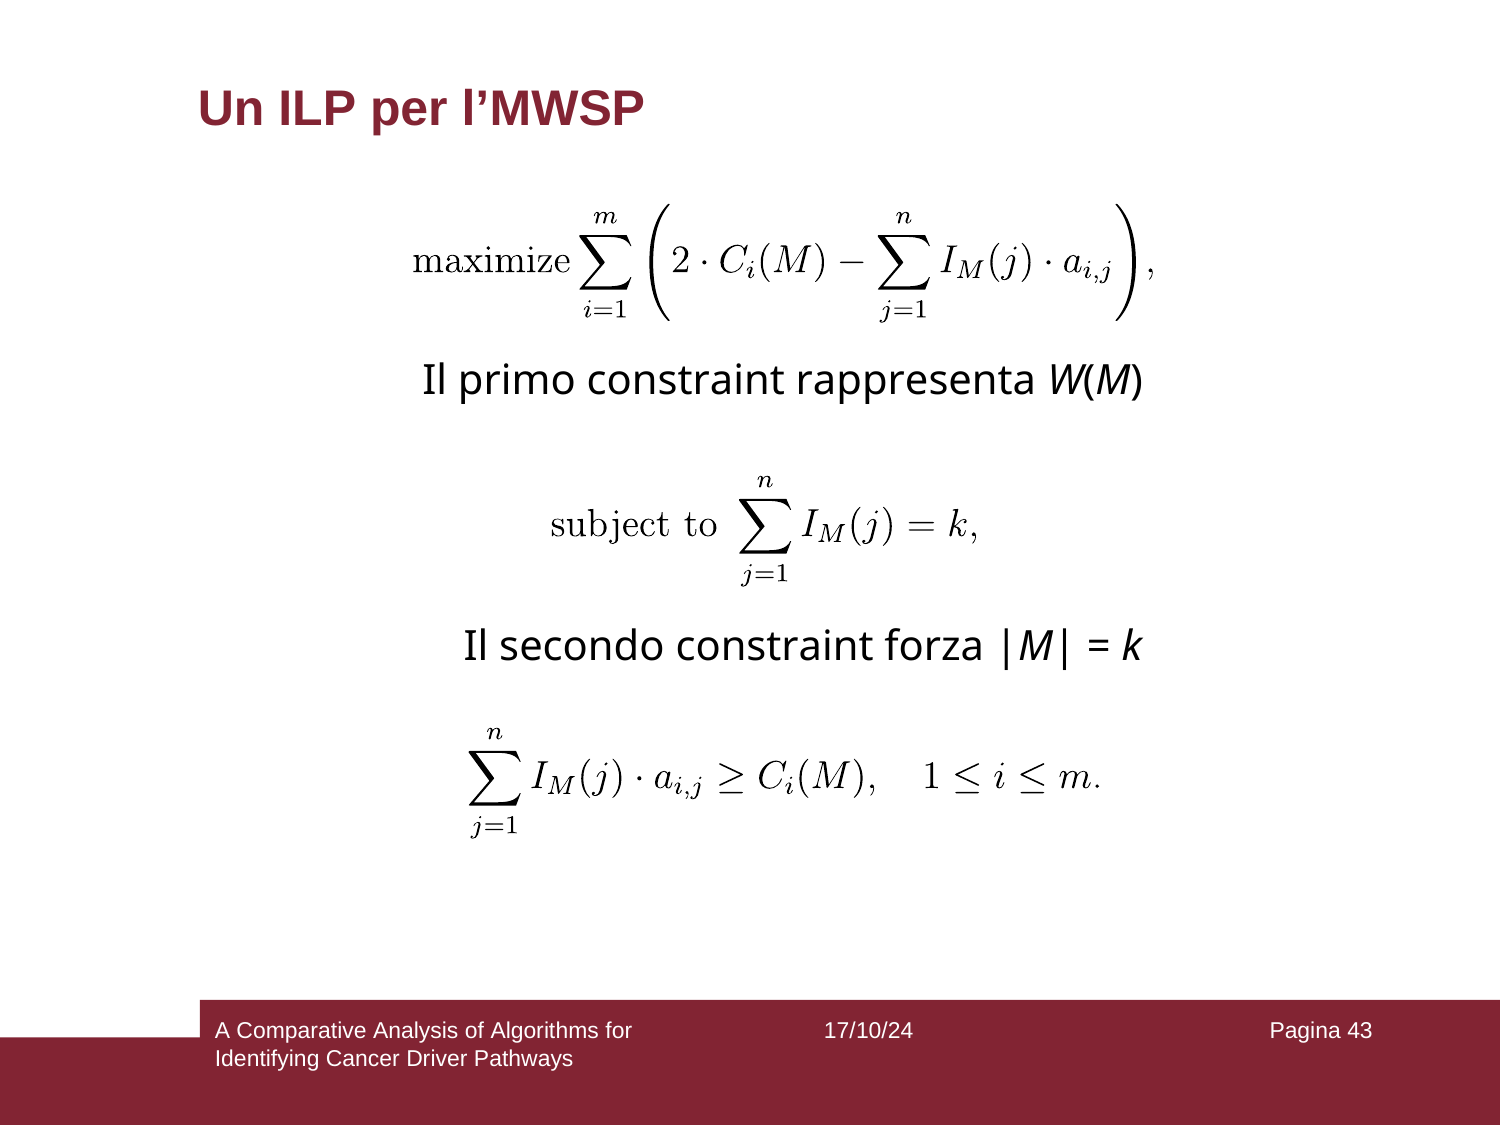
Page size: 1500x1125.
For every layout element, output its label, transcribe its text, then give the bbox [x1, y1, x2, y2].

text_box Il primo constraint rappresenta W(M) [407, 345, 1176, 461]
text_box Il secondo constraint forza |M| = k [448, 611, 1217, 727]
text_box A Comparative Analysis of Algorithms for Identifying Cancer Driver Pathways [199, 1008, 676, 1084]
text_box 17/10/24 [712, 1008, 1026, 1084]
title Un ILP per l’MWSP [183, 67, 1400, 150]
picture [468, 727, 1100, 839]
picture [551, 475, 977, 587]
text_box Pagina <numero> [1074, 1008, 1388, 1084]
picture [413, 203, 1153, 323]
